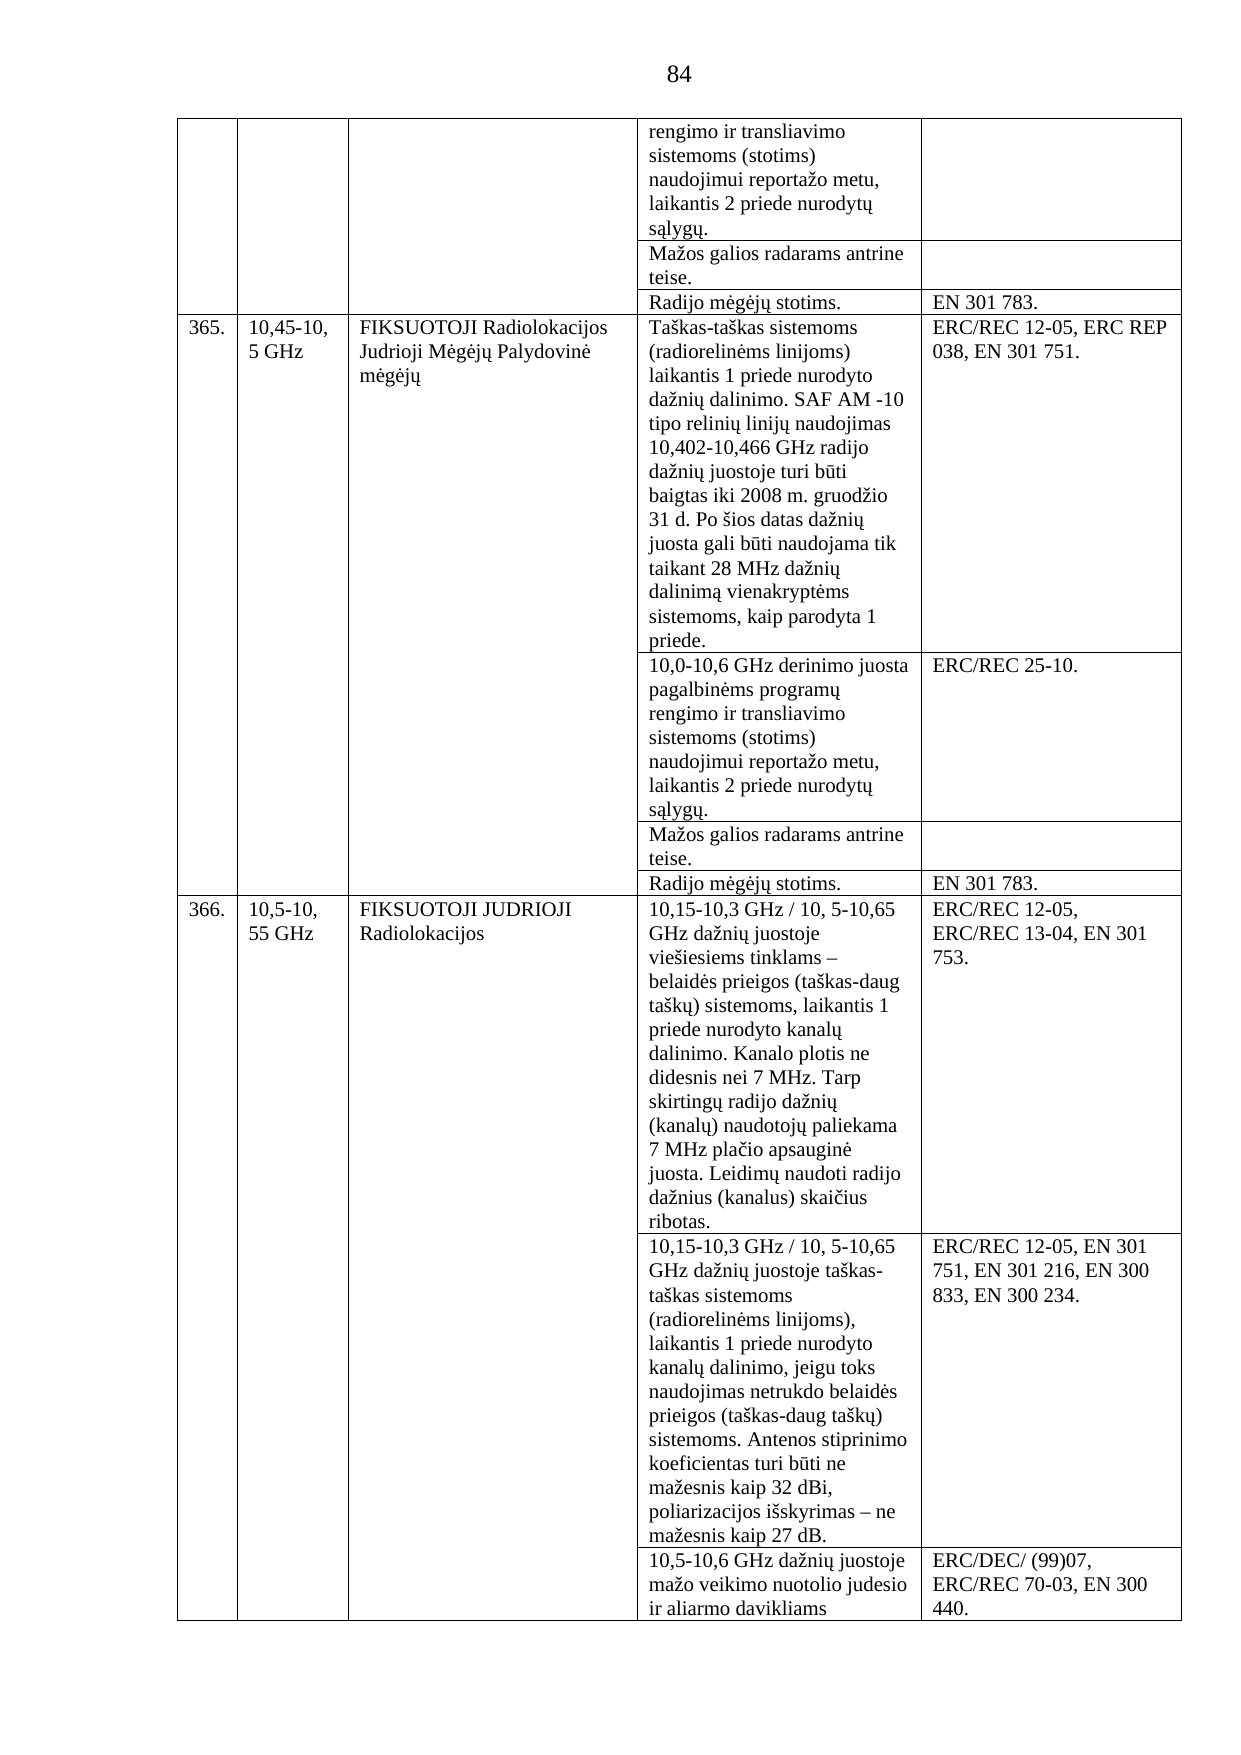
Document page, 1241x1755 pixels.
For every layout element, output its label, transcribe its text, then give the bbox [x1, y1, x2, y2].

table_cell ERC/REC 25-10. [922, 653, 1181, 821]
table_cell [178, 119, 237, 314]
table_cell EN 301 783. [922, 290, 1181, 314]
table_cell 366. [178, 896, 237, 1620]
table_cell 365. [178, 315, 237, 895]
table_cell ERC/REC 12-05, ERC REP 038, EN 301 751. [922, 315, 1181, 652]
table_cell 10,5-10,6 GHz dažnių juostoje mažo veikimo nuotolio judesio ir aliarmo davikliams [638, 1548, 921, 1620]
table_cell 10,0-10,6 GHz derinimo juosta pagalbinėms programų rengimo ir transliavimo sistemoms (stotims) naudojimui reportažo metu, laikantis 2 priede nurodytų sąlygų. [638, 653, 921, 821]
table_cell [922, 119, 1181, 239]
table_cell Taškas-taškas sistemoms (radiorelinėms linijoms) laikantis 1 priede nurodyto dažnių dalinimo. SAF AM -10 tipo relinių linijų naudojimas 10,402-10,466 GHz radijo dažnių juostoje turi būti baigtas iki 2008 m. gruodžio 31 d. Po šios datas dažnių juosta gali būti naudojama tik taikant 28 MHz dažnių dalinimą vienakryptėms sistemoms, kaip parodyta 1 priede. [638, 315, 921, 652]
table_cell 10,45-10, 5 GHz [238, 315, 348, 895]
table_cell FIKSUOTOJI Radiolokacijos Judrioji Mėgėjų Palydovinė mėgėjų [349, 315, 637, 895]
table_cell rengimo ir transliavimo sistemoms (stotims) naudojimui reportažo metu, laikantis 2 priede nurodytų sąlygų. [638, 119, 921, 239]
table_cell 10,15-10,3 GHz / 10, 5-10,65 GHz dažnių juostoje taškas- taškas sistemoms (radiorelinėms linijoms), laikantis 1 priede nurodyto kanalų dalinimo, jeigu toks naudojimas netrukdo belaidės prieigos (taškas-daug taškų) sistemoms. Antenos stiprinimo koeficientas turi būti ne mažesnis kaip 32 dBi, poliarizacijos išskyrimas – ne mažesnis kaip 27 dB. [638, 1234, 921, 1547]
table_cell Radijo mėgėjų stotims. [638, 871, 921, 895]
table_cell ERC/REC 12-05, EN 301 751, EN 301 216, EN 300 833, EN 300 234. [922, 1234, 1181, 1547]
table_cell Radijo mėgėjų stotims. [638, 290, 921, 314]
table_cell [922, 241, 1181, 289]
table_cell ERC/DEC/ (99)07, ERC/REC 70-03, EN 300 440. [922, 1548, 1181, 1620]
table_cell Mažos galios radarams antrine teise. [638, 822, 921, 870]
table_cell 10,5-10, 55 GHz [238, 896, 348, 1620]
table_cell [922, 822, 1181, 870]
table_cell EN 301 783. [922, 871, 1181, 895]
table_cell [238, 119, 348, 314]
table_cell Mažos galios radarams antrine teise. [638, 241, 921, 289]
table_cell ERC/REC 12-05, ERC/REC 13-04, EN 301 753. [922, 896, 1181, 1233]
table_cell [349, 119, 637, 314]
table_cell FIKSUOTOJI JUDRIOJI Radiolokacijos [349, 896, 637, 1620]
table_cell 10,15-10,3 GHz / 10, 5-10,65 GHz dažnių juostoje viešiesiems tinklams – belaidės prieigos (taškas-daug taškų) sistemoms, laikantis 1 priede nurodyto kanalų dalinimo. Kanalo plotis ne didesnis nei 7 MHz. Tarp skirtingų radijo dažnių (kanalų) naudotojų paliekama 7 MHz plačio apsauginė juosta. Leidimų naudoti radijo dažnius (kanalus) skaičius ribotas. [638, 896, 921, 1233]
